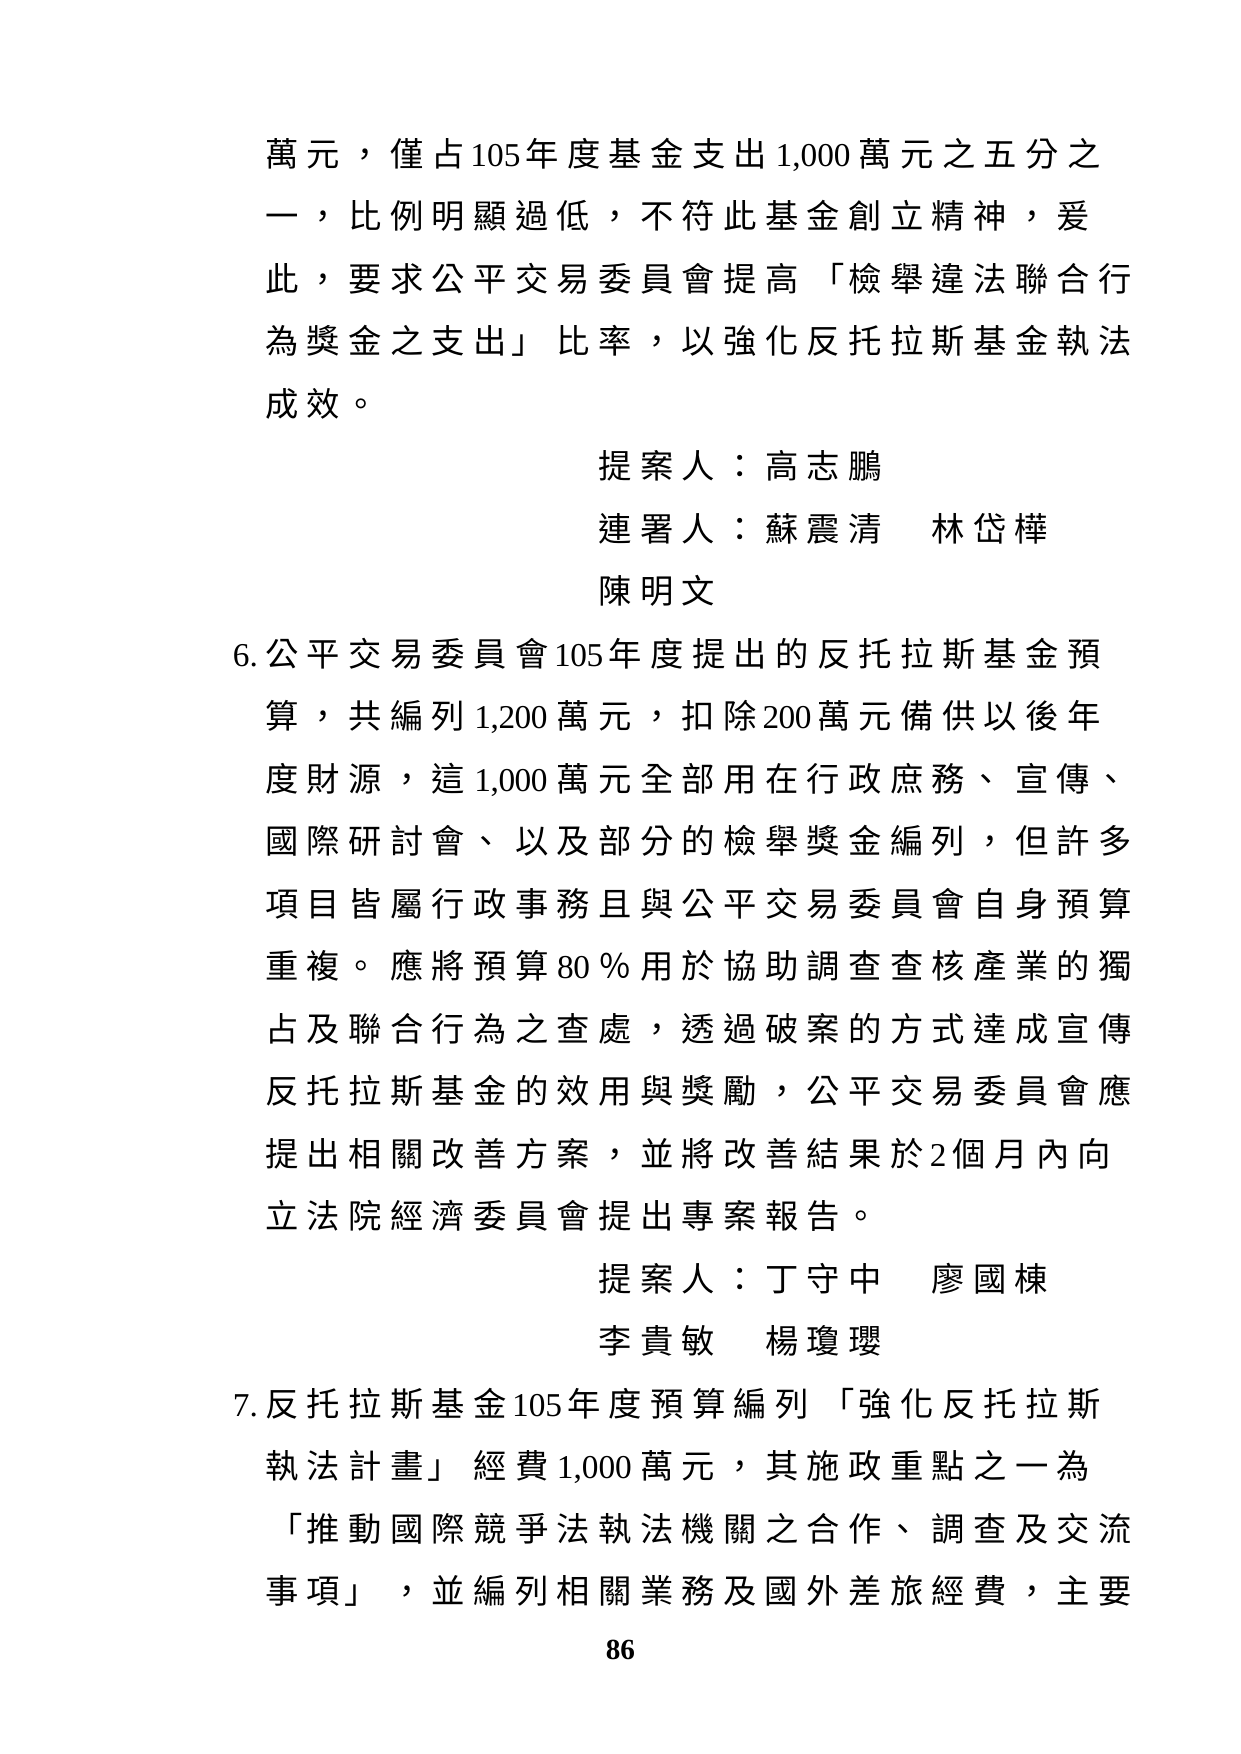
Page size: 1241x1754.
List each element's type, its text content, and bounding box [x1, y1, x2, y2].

text 連署人：蘇震清 林岱樺 陳明文 [589, 485, 1105, 610]
text 提案人：丁守中 廖國棟 李貴敏 楊瓊瓔 [589, 1235, 1105, 1360]
text 7.反托拉斯基金105年度預算編列「強化反托拉斯執法計畫」經費1,000萬元，其施政重點之一為「推動國際競爭法執法機關之合作、調查及交流事項」，並編列相關業務及國外差旅經費，主要 [226, 1360, 1136, 1610]
text 提案人：高志鵬 [589, 423, 1105, 485]
text 6.公平交易委員會105年度提出的反托拉斯基金預算，共編列1,200萬元，扣除200萬元備供以後年度財源，這1,000萬元全部用在行政庶務、宣傳、國際研討會、以及部分的檢舉獎金編列，但許多項目皆屬行政事務且與公平交易委員會自身預算重複。應將預算80％用於協助調查查核產業的獨占及聯合行為之查處，透過破案的方式達成宣傳反托拉斯基金的效用與獎勵，公平交易委員會應提出相關改善方案，並將改善結果於2個月內向立法院經濟委員會提出專案報告。 [226, 610, 1136, 1235]
text 萬元，僅占105年度基金支出1,000萬元之五分之一，比例明顯過低，不符此基金創立精神，爰此，要求公平交易委員會提高「檢舉違法聯合行為獎金之支出」比率，以強化反托拉斯基金執法成效。 [226, 110, 1136, 423]
